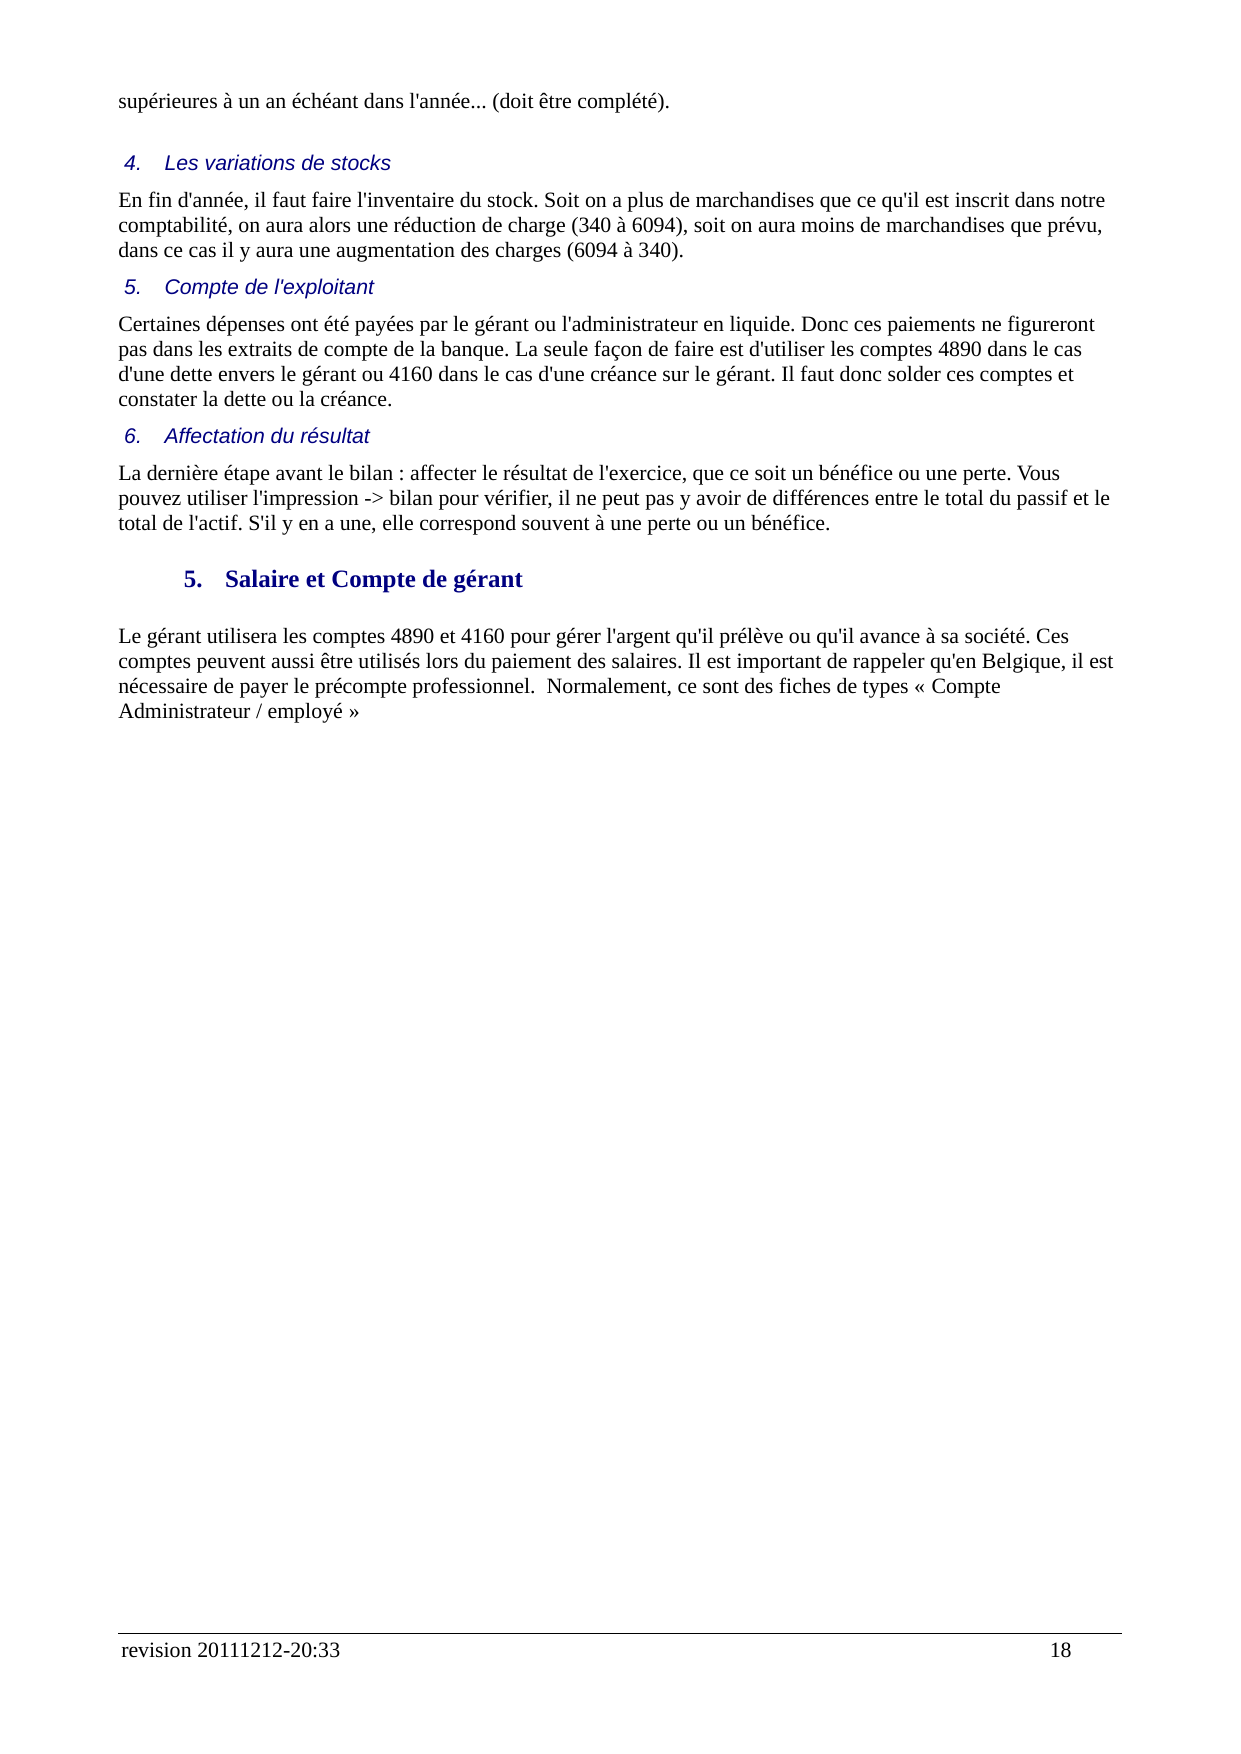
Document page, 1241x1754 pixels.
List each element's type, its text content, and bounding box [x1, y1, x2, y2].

text supérieures à un an échéant dans l'année... (doit être complété). [118, 88, 1122, 114]
subtitle Les variations de stocks [118, 151, 1122, 175]
text En fin d'année, il faut faire l'inventaire du stock. Soit on a plus de marchandises que ce qu'il est inscrit dans notre comptabilité, on aura alors une réduction de charge (340 à 6094), soit on aura moins de marchandises que prévu, dans ce cas il y aura une augmentation des charges (6094 à 340). [118, 187, 1122, 263]
text Le gérant utilisera les comptes 4890 et 4160 pour gérer l'argent qu'il prélève ou qu'il avance à sa société. Ces comptes peuvent aussi être utilisés lors du paiement des salaires. Il est important de rappeler qu'en Belgique, il est nécessaire de payer le précompte professionnel. Normalement, ce sont des fiches de types « Compte Administrateur / employé » [118, 623, 1122, 724]
subtitle Affectation du résultat [118, 423, 1122, 448]
text La dernière étape avant le bilan : affecter le résultat de l'exercice, que ce soit un bénéfice ou une perte. Vous pouvez utiliser l'impression -> bilan pour vérifier, il ne peut pas y avoir de différences entre le total du passif et le total de l'actif. S'il y en a une, elle correspond souvent à une perte ou un bénéfice. [118, 459, 1122, 535]
text Certaines dépenses ont été payées par le gérant ou l'administrateur en liquide. Donc ces paiements ne figureront pas dans les extraits de compte de la banque. La seule façon de faire est d'utiliser les comptes 4890 dans le cas d'une dette envers le gérant ou 4160 dans le cas d'une créance sur le gérant. Il faut donc solder ces comptes et constater la dette ou la créance. [118, 311, 1122, 411]
subtitle Compte de l'exploitant [118, 274, 1122, 299]
subtitle Salaire et Compte de gérant [177, 564, 1122, 593]
